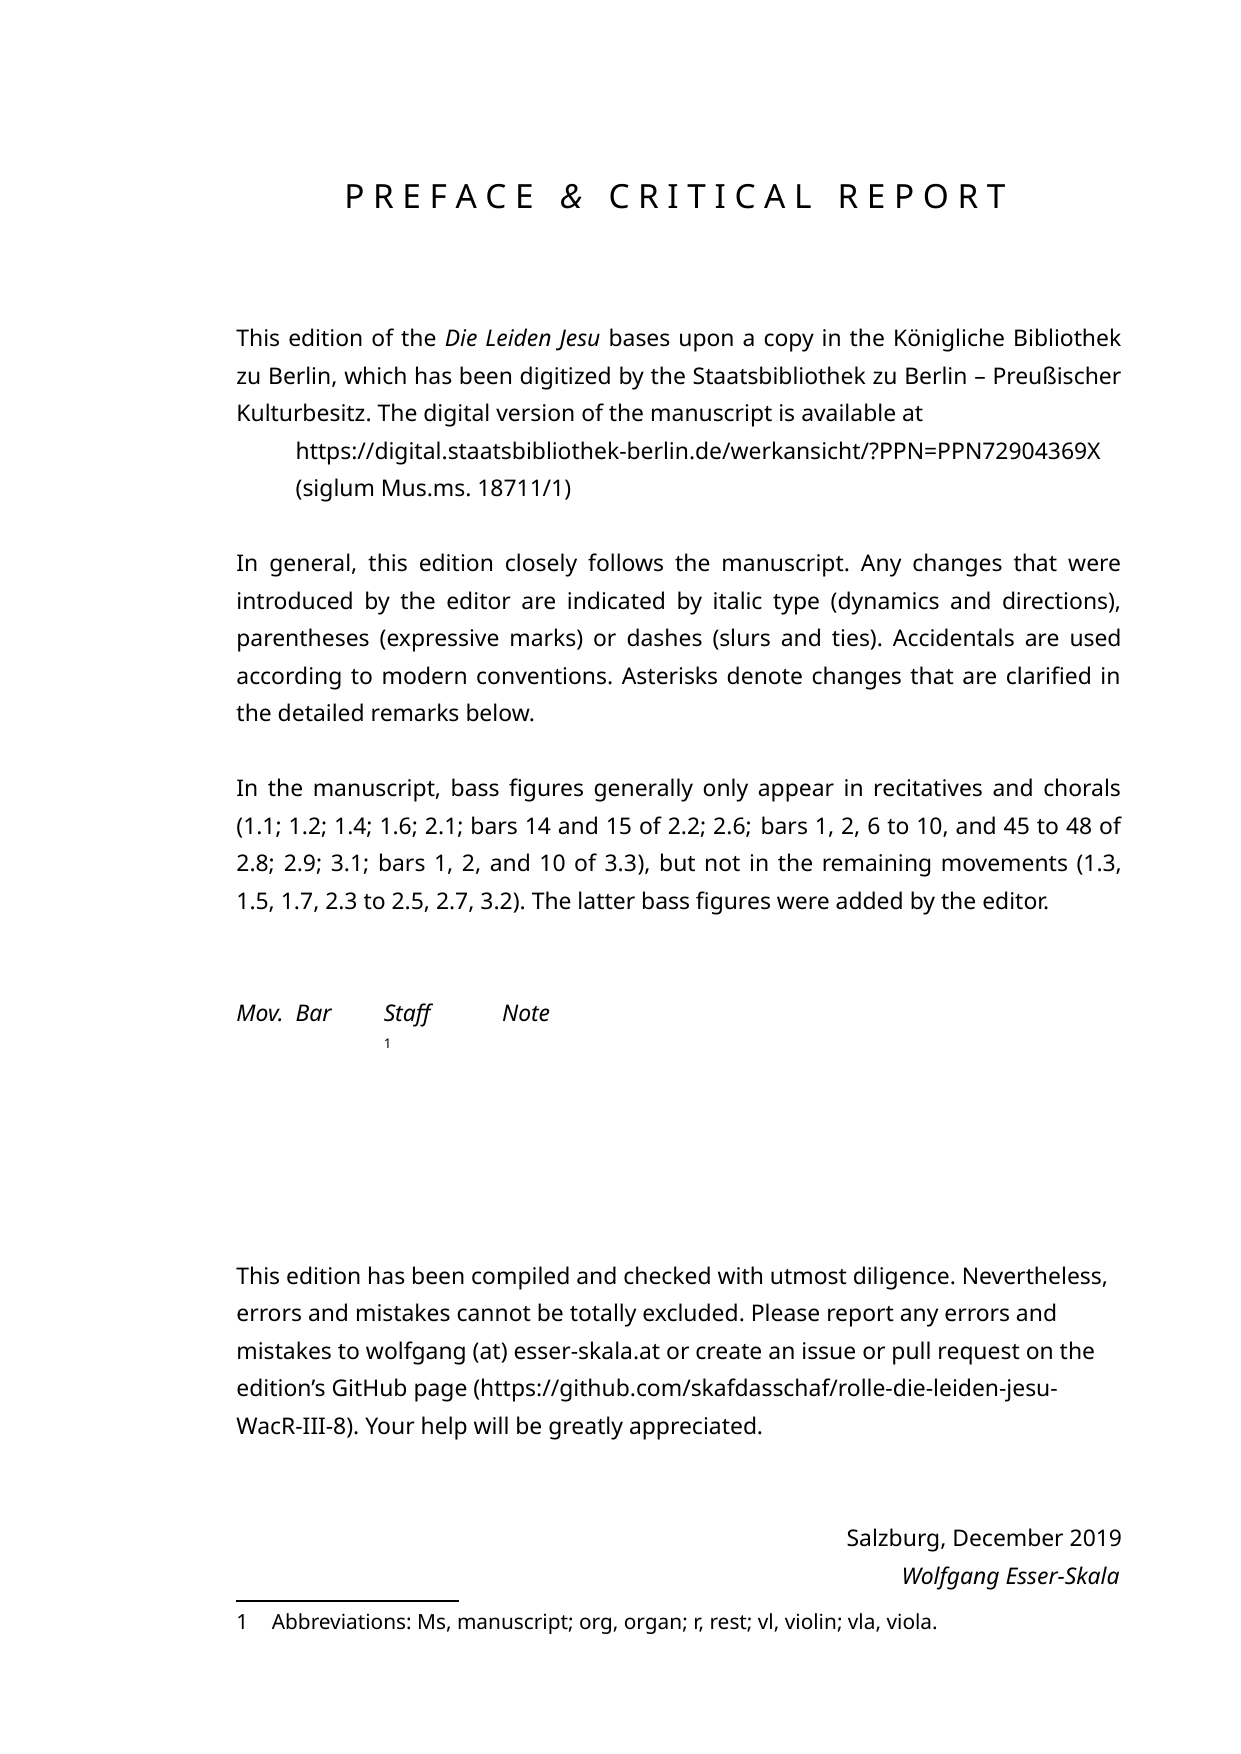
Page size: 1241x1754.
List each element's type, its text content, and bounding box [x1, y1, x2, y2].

text Salzburg, December 2019 Wolfgang Esser-Skala [236, 1522, 1122, 1591]
text https://digital.staatsbibliothek-berlin.de/werkansicht/?PPN=PPN72904369X (siglum Mus.ms. 18711/1) [236, 435, 1122, 504]
text Abbreviations: Ms, manuscript; org, organ; r, rest; vl, violin; vla, viola. [236, 1607, 1122, 1636]
text This edition of the Die Leiden Jesu bases upon a copy in the Königliche Bibliothek zu Berlin, which has been digitized by the Staatsbibliothek zu Berlin – Preußischer Kulturbesitz. The digital version of the manuscript is available at [236, 322, 1122, 429]
text Mov. Bar Staff Note This edition has been compiled and checked with utmost diligence. Nevertheless, errors and mistakes cannot be totally excluded. Please report any errors and mistakes to wolfgang (at) esser-skala.at or create an issue or pull request on the edition’s GitHub page (https://github.com/skafdasschaf/rolle-die-leiden-jesu-WacR-III-8). Your help will be greatly appreciated. [236, 997, 1122, 1441]
text In general, this edition closely follows the manuscript. Any changes that were introduced by the editor are indicated by italic type (dynamics and directions), parentheses (expressive marks) or dashes (slurs and ties). Accidentals are used according to modern conventions. Asterisks denote changes that are clarified in the detailed remarks below. [236, 547, 1122, 729]
text In the manuscript, bass figures generally only appear in recitatives and chorals (1.1; 1.2; 1.4; 1.6; 2.1; bars 14 and 15 of 2.2; 2.6; bars 1, 2, 6 to 10, and 45 to 48 of 2.8; 2.9; 3.1; bars 1, 2, and 10 of 3.3), but not in the remaining movements (1.3, 1.5, 1.7, 2.3 to 2.5, 2.7, 3.2). The latter bass figures were added by the editor. [236, 772, 1122, 916]
text P R E F A C E & C R I T I C A L R E P O R T [236, 173, 1122, 218]
